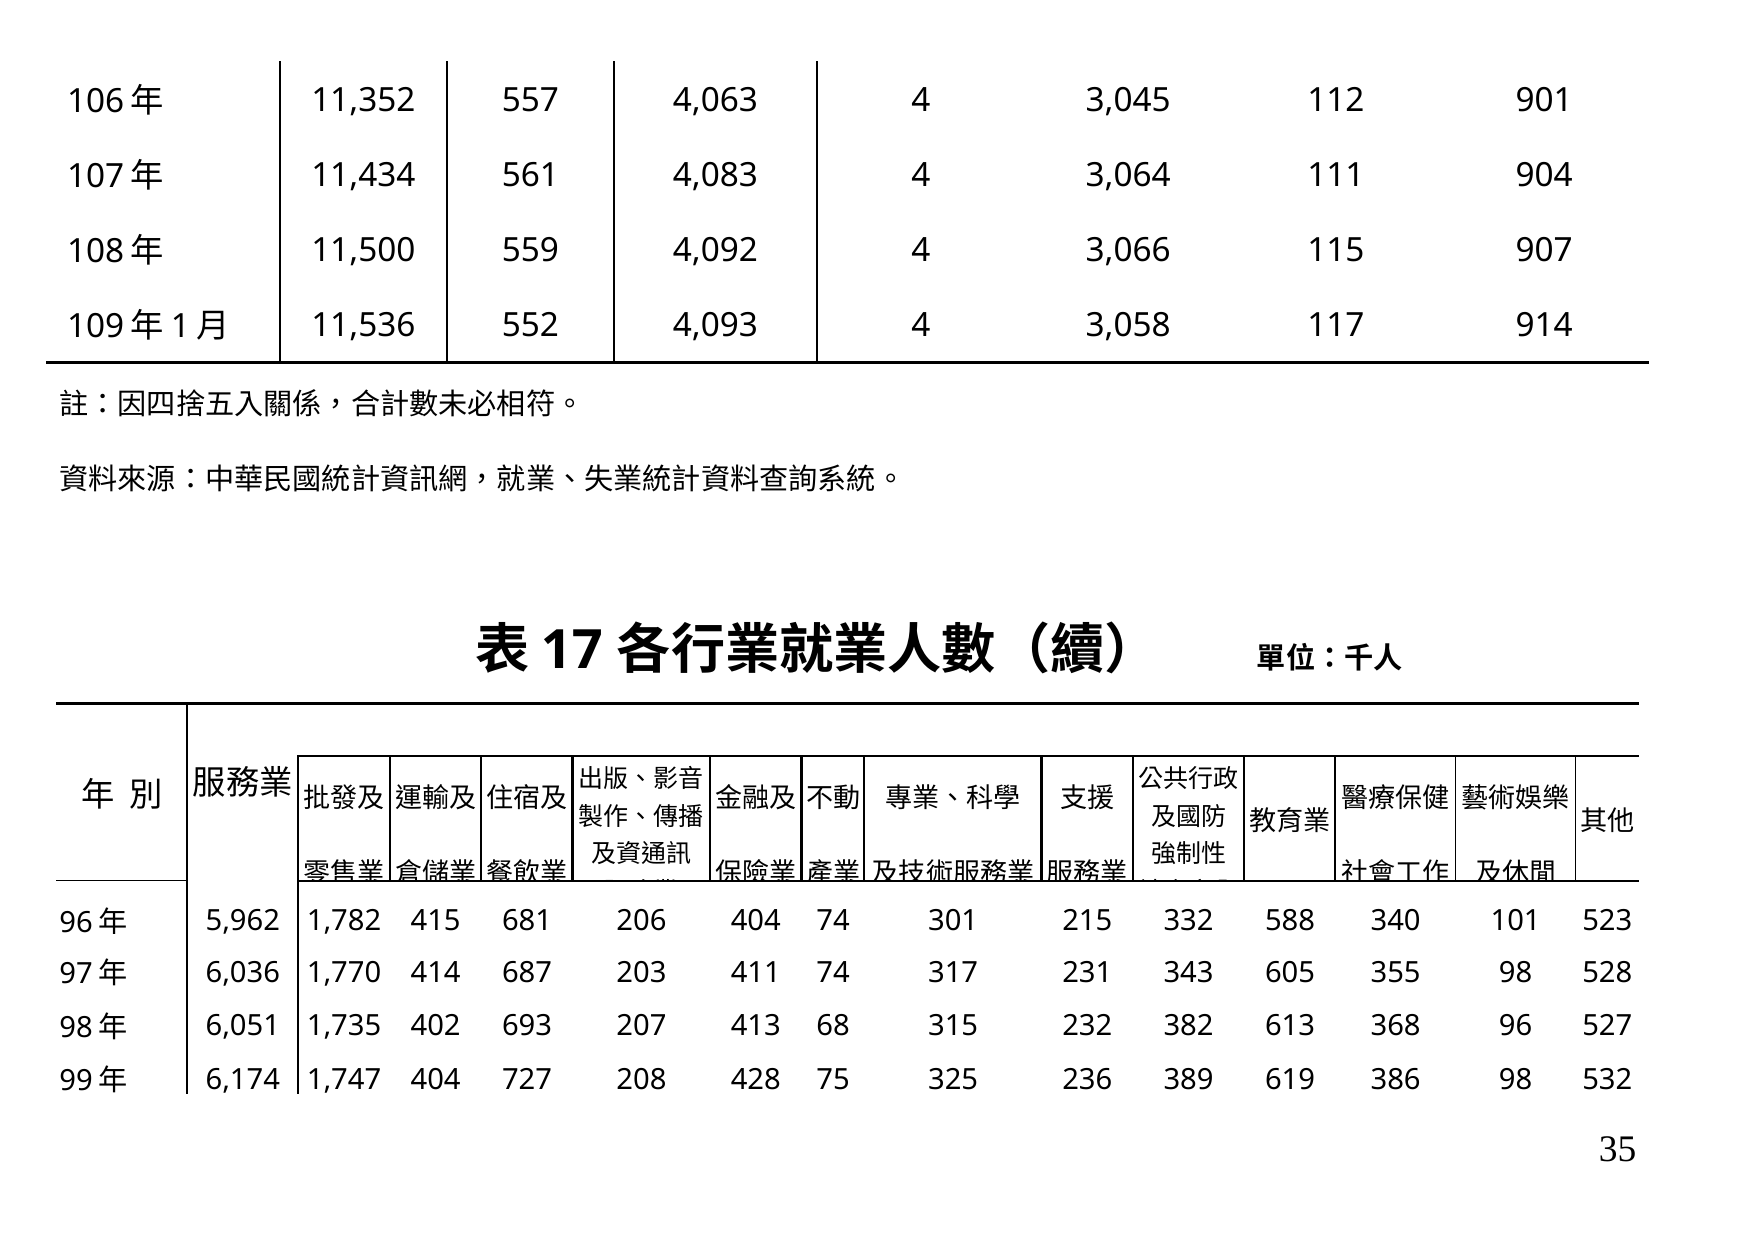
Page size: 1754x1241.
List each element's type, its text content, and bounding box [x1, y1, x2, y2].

table_cell 215 [1041, 882, 1133, 933]
table_cell 4,092 [615, 211, 816, 286]
table_cell 75 [801, 1041, 864, 1094]
table_cell 428 [710, 1041, 801, 1094]
table_cell 112 [1232, 61, 1439, 136]
table_cell 340 [1335, 882, 1455, 933]
table_cell 1,782 [299, 882, 389, 933]
table_cell 332 [1133, 882, 1244, 933]
table_cell 公共行政 及國防 強制性 社會安全 [1134, 757, 1243, 880]
table_cell 11,352 [281, 61, 446, 136]
table_cell 231 [1041, 934, 1133, 987]
table_cell 11,434 [281, 136, 446, 211]
table_cell 運輸及 倉儲業 [391, 757, 480, 880]
table_cell 3,064 [1024, 136, 1232, 211]
table_cell 108年 [46, 211, 279, 286]
table_cell 588 [1244, 882, 1335, 933]
table_cell 232 [1041, 987, 1133, 1041]
table_cell 5,962 [188, 880, 297, 933]
table_cell 619 [1244, 1041, 1335, 1094]
table_header 年 別 [56, 705, 186, 880]
table_cell 207 [573, 987, 710, 1041]
table_cell 醫療保健 社會工作 服務業 [1336, 757, 1455, 880]
table_cell 561 [448, 136, 613, 211]
table_cell 687 [481, 934, 572, 987]
table_cell 523 [1575, 882, 1639, 933]
table_cell 107年 [46, 136, 279, 211]
subtitle 表17 各行業就業人數（續） 單位：千人 [59, 589, 1636, 702]
table_cell 301 [864, 882, 1041, 933]
table_cell 528 [1575, 934, 1639, 987]
table_cell 11,536 [281, 286, 446, 361]
table_cell 1,770 [299, 934, 389, 987]
table_cell 住宿及 餐飲業 [482, 757, 571, 880]
table_cell 203 [573, 934, 710, 987]
table_cell 386 [1335, 1041, 1455, 1094]
table_cell 1,735 [299, 987, 389, 1041]
table_cell 4 [818, 211, 1024, 286]
table_cell 批發及 零售業 [299, 757, 389, 880]
table_cell 3,045 [1024, 61, 1232, 136]
table_cell 605 [1244, 934, 1335, 987]
table_cell 3,066 [1024, 211, 1232, 286]
table_cell 金融及 保險業 [711, 757, 800, 880]
table_cell 支援 服務業 [1043, 757, 1132, 880]
table_header 服務業 [188, 705, 298, 880]
table_cell 96 [1455, 987, 1575, 1041]
table_cell 693 [481, 987, 572, 1041]
table_cell 404 [710, 882, 801, 933]
table_cell 382 [1133, 987, 1244, 1041]
table_cell 109年1月 [46, 286, 279, 361]
table_cell 414 [390, 934, 481, 987]
table_cell 4 [818, 286, 1024, 361]
table_cell 415 [390, 882, 481, 933]
table_cell 4 [818, 61, 1024, 136]
table_cell 206 [573, 882, 710, 933]
table_cell 11,500 [281, 211, 446, 286]
table_cell 74 [801, 882, 864, 933]
table_cell 97年 [56, 934, 186, 987]
table_cell 208 [573, 1041, 710, 1094]
table_cell 411 [710, 934, 801, 987]
table_cell 4,063 [615, 61, 816, 136]
table_cell 368 [1335, 987, 1455, 1041]
table_cell 1,747 [299, 1041, 389, 1094]
table_cell 4 [818, 136, 1024, 211]
table_cell 317 [864, 934, 1041, 987]
table_cell 其他 [1576, 757, 1639, 880]
table_cell 115 [1232, 211, 1439, 286]
table_cell 236 [1041, 1041, 1133, 1094]
table_cell 527 [1575, 987, 1639, 1041]
table_cell 不動 產業 [803, 757, 863, 880]
table_cell 907 [1439, 211, 1649, 286]
table_cell 6,051 [188, 987, 297, 1041]
table_cell 613 [1244, 987, 1335, 1041]
table_cell 315 [864, 987, 1041, 1041]
table_cell 3,058 [1024, 286, 1232, 361]
table_cell 559 [448, 211, 613, 286]
table_cell 教育業 [1245, 757, 1334, 880]
table_cell 68 [801, 987, 864, 1041]
table_cell 74 [801, 934, 864, 987]
table_cell 727 [481, 1041, 572, 1094]
table_cell 117 [1232, 286, 1439, 361]
table_cell 914 [1439, 286, 1649, 361]
table_cell 98 [1455, 934, 1575, 987]
table_cell 901 [1439, 61, 1649, 136]
table_cell 111 [1232, 136, 1439, 211]
table_cell 101 [1455, 882, 1575, 933]
table_cell 389 [1133, 1041, 1244, 1094]
table_cell 98 [1455, 1041, 1575, 1094]
table_cell 專業、科學 及技術服務業 [865, 757, 1040, 880]
table_cell 552 [448, 286, 613, 361]
table_cell 343 [1133, 934, 1244, 987]
table_cell 106年 [46, 61, 279, 136]
table_cell 4,083 [615, 136, 816, 211]
table_cell 904 [1439, 136, 1649, 211]
table_cell 404 [390, 1041, 481, 1094]
table_cell 6,036 [188, 934, 297, 987]
text 註：因四捨五入關係，合計數未必相符。 [59, 364, 1636, 439]
table_cell 532 [1575, 1041, 1639, 1094]
table_cell 325 [864, 1041, 1041, 1094]
table_cell 98年 [56, 987, 186, 1041]
table_cell 藝術娛樂 及休閒 服務業 [1456, 757, 1575, 880]
table_cell 6,174 [188, 1041, 297, 1094]
table_cell 355 [1335, 934, 1455, 987]
table_cell 402 [390, 987, 481, 1041]
table_cell 出版、影音 製作、傳播 及資通訊 服務業 [574, 757, 709, 880]
table_cell 557 [448, 61, 613, 136]
table_cell 4,093 [615, 286, 816, 361]
table_cell 681 [481, 882, 572, 933]
table_cell 413 [710, 987, 801, 1041]
table_cell 96年 [56, 881, 186, 933]
table_cell 99年 [56, 1041, 186, 1094]
text 資料來源：中華民國統計資訊網，就業、失業統計資料查詢系統。 [59, 439, 1636, 514]
table_header [298, 705, 1639, 755]
